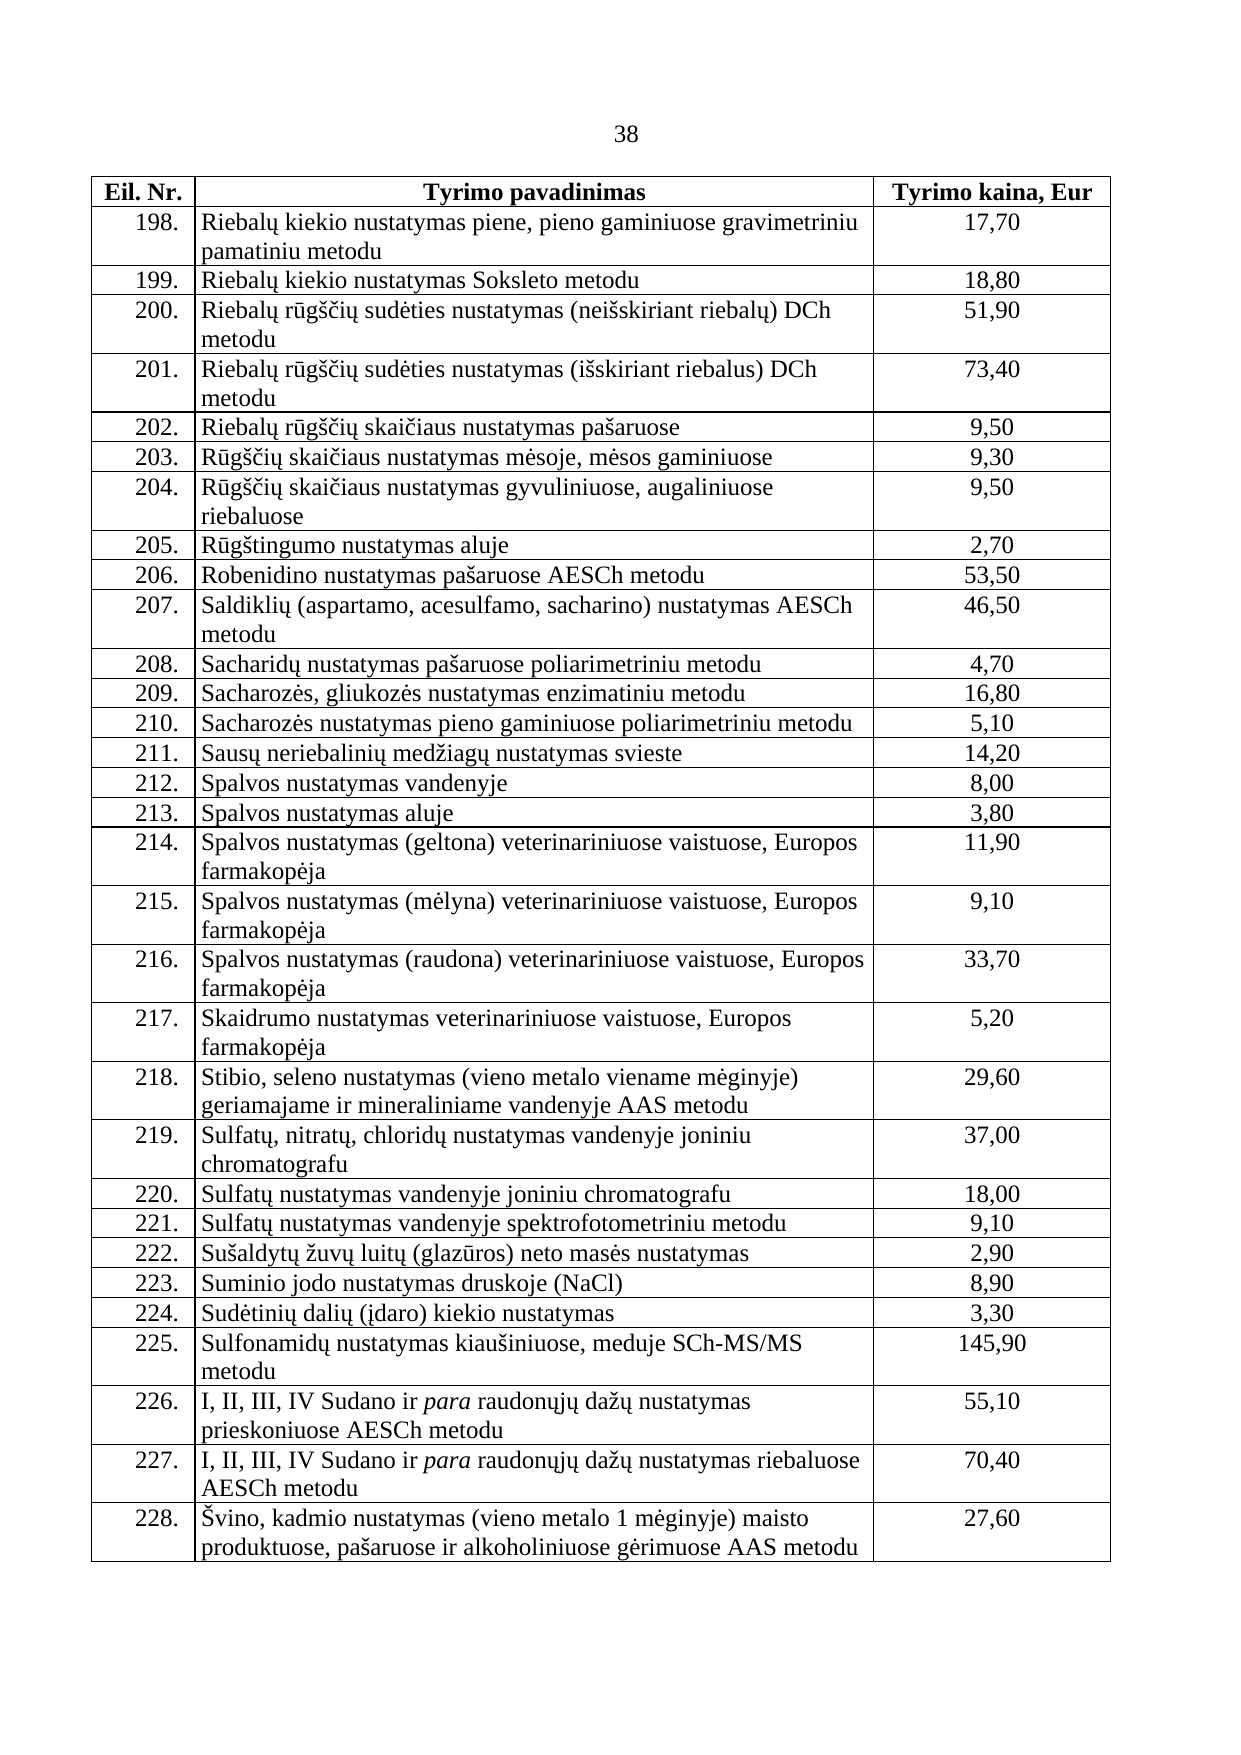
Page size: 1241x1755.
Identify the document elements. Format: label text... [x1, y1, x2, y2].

table_cell 2,70 [874, 531, 1110, 559]
table_header Tyrimo kaina, Eur [874, 177, 1110, 206]
table_cell 208. [92, 649, 194, 677]
table_cell 5,10 [874, 708, 1110, 737]
table_cell 9,10 [874, 1209, 1110, 1237]
table_cell 212. [92, 768, 194, 797]
table_cell 223. [92, 1268, 194, 1297]
table_cell 206. [92, 560, 194, 589]
table_cell Suminio jodo nustatymas druskoje (NaCl) [196, 1268, 873, 1297]
table_cell 200. [92, 295, 194, 353]
table_cell 216. [92, 945, 194, 1002]
table_cell 18,00 [874, 1179, 1110, 1207]
table_cell Riebalų rūgščių skaičiaus nustatymas pašaruose [196, 413, 873, 441]
table_cell 5,20 [874, 1003, 1110, 1061]
table_cell Sulfatų nustatymas vandenyje spektrofotometriniu metodu [196, 1209, 873, 1237]
table_cell Rūgščių skaičiaus nustatymas mėsoje, mėsos gaminiuose [196, 442, 873, 471]
table_cell Sacharidų nustatymas pašaruose poliarimetriniu metodu [196, 649, 873, 677]
table_cell 8,00 [874, 768, 1110, 797]
table_cell 18,80 [874, 266, 1110, 294]
table_cell 213. [92, 798, 194, 826]
table_cell 33,70 [874, 945, 1110, 1002]
table_cell Sušaldytų žuvų luitų (glazūros) neto masės nustatymas [196, 1238, 873, 1267]
table_cell Sacharozės, gliukozės nustatymas enzimatiniu metodu [196, 679, 873, 707]
table_cell 228. [92, 1503, 194, 1561]
table_cell 202. [92, 413, 194, 441]
table_cell 214. [92, 828, 194, 885]
table_cell 11,90 [874, 828, 1110, 885]
table_cell 222. [92, 1238, 194, 1267]
table_cell 219. [92, 1120, 194, 1178]
table_cell 9,50 [874, 413, 1110, 441]
table_cell Riebalų kiekio nustatymas piene, pieno gaminiuose gravimetriniu pamatiniu metodu [196, 207, 873, 264]
table_cell 227. [92, 1445, 194, 1502]
table_cell Riebalų rūgščių sudėties nustatymas (išskiriant riebalus) DCh metodu [196, 354, 873, 411]
table_cell 2,90 [874, 1238, 1110, 1267]
table_cell I, II, III, IV Sudano ir para raudonųjų dažų nustatymas riebaluose AESCh metodu [196, 1445, 873, 1502]
table_cell Spalvos nustatymas (geltona) veterinariniuose vaistuose, Europos farmakopėja [196, 828, 873, 885]
table_cell Spalvos nustatymas aluje [196, 798, 873, 826]
table_cell 73,40 [874, 354, 1110, 411]
table_cell Spalvos nustatymas (raudona) veterinariniuose vaistuose, Europos farmakopėja [196, 945, 873, 1002]
table_cell 199. [92, 266, 194, 294]
table_cell Saldiklių (aspartamo, acesulfamo, sacharino) nustatymas AESCh metodu [196, 590, 873, 648]
table_cell 221. [92, 1209, 194, 1237]
table_cell 204. [92, 472, 194, 529]
table_cell Robenidino nustatymas pašaruose AESCh metodu [196, 560, 873, 589]
table_cell 37,00 [874, 1120, 1110, 1178]
table_cell 209. [92, 679, 194, 707]
table_cell 9,30 [874, 442, 1110, 471]
table_cell 4,70 [874, 649, 1110, 677]
table_cell Sudėtinių dalių (įdaro) kiekio nustatymas [196, 1298, 873, 1327]
table_cell 210. [92, 708, 194, 737]
table_cell 198. [92, 207, 194, 264]
table_cell 201. [92, 354, 194, 411]
table_cell 55,10 [874, 1386, 1110, 1444]
table_cell Sulfatų nustatymas vandenyje joniniu chromatografu [196, 1179, 873, 1207]
table_cell Skaidrumo nustatymas veterinariniuose vaistuose, Europos farmakopėja [196, 1003, 873, 1061]
table_header Eil. Nr. [92, 177, 194, 206]
table_cell 14,20 [874, 738, 1110, 767]
table_cell 145,90 [874, 1328, 1110, 1385]
table_cell 9,10 [874, 886, 1110, 943]
table_cell Stibio, seleno nustatymas (vieno metalo viename mėginyje) geriamajame ir mineraliniame vandenyje AAS metodu [196, 1062, 873, 1119]
table_cell 211. [92, 738, 194, 767]
table_cell 207. [92, 590, 194, 648]
table_cell 224. [92, 1298, 194, 1327]
table_cell 3,80 [874, 798, 1110, 826]
table_cell Sacharozės nustatymas pieno gaminiuose poliarimetriniu metodu [196, 708, 873, 737]
table_cell 16,80 [874, 679, 1110, 707]
table_cell 46,50 [874, 590, 1110, 648]
table_header Tyrimo pavadinimas [196, 177, 873, 206]
table_cell Spalvos nustatymas vandenyje [196, 768, 873, 797]
table_cell Spalvos nustatymas (mėlyna) veterinariniuose vaistuose, Europos farmakopėja [196, 886, 873, 943]
table_cell Riebalų rūgščių sudėties nustatymas (neišskiriant riebalų) DCh metodu [196, 295, 873, 353]
table_cell 3,30 [874, 1298, 1110, 1327]
table_cell Sulfatų, nitratų, chloridų nustatymas vandenyje joniniu chromatografu [196, 1120, 873, 1178]
table_cell Švino, kadmio nustatymas (vieno metalo 1 mėginyje) maisto produktuose, pašaruose ir alkoholiniuose gėrimuose AAS metodu [196, 1503, 873, 1561]
table_cell 205. [92, 531, 194, 559]
table_cell 218. [92, 1062, 194, 1119]
table_cell 51,90 [874, 295, 1110, 353]
table_cell I, II, III, IV Sudano ir para raudonųjų dažų nustatymas prieskoniuose AESCh metodu [196, 1386, 873, 1444]
table_cell 215. [92, 886, 194, 943]
table_cell 220. [92, 1179, 194, 1207]
table_cell 9,50 [874, 472, 1110, 529]
table_cell 225. [92, 1328, 194, 1385]
table_cell 70,40 [874, 1445, 1110, 1502]
table_cell Riebalų kiekio nustatymas Soksleto metodu [196, 266, 873, 294]
table_cell 8,90 [874, 1268, 1110, 1297]
table_cell 27,60 [874, 1503, 1110, 1561]
table_cell 53,50 [874, 560, 1110, 589]
table_cell 29,60 [874, 1062, 1110, 1119]
table_cell 203. [92, 442, 194, 471]
table_cell 17,70 [874, 207, 1110, 264]
table_cell 217. [92, 1003, 194, 1061]
table_cell Rūgštingumo nustatymas aluje [196, 531, 873, 559]
table_cell Sulfonamidų nustatymas kiaušiniuose, meduje SCh-MS/MS metodu [196, 1328, 873, 1385]
table_cell 226. [92, 1386, 194, 1444]
table_cell Sausų neriebalinių medžiagų nustatymas svieste [196, 738, 873, 767]
table_cell Rūgščių skaičiaus nustatymas gyvuliniuose, augaliniuose riebaluose [196, 472, 873, 529]
